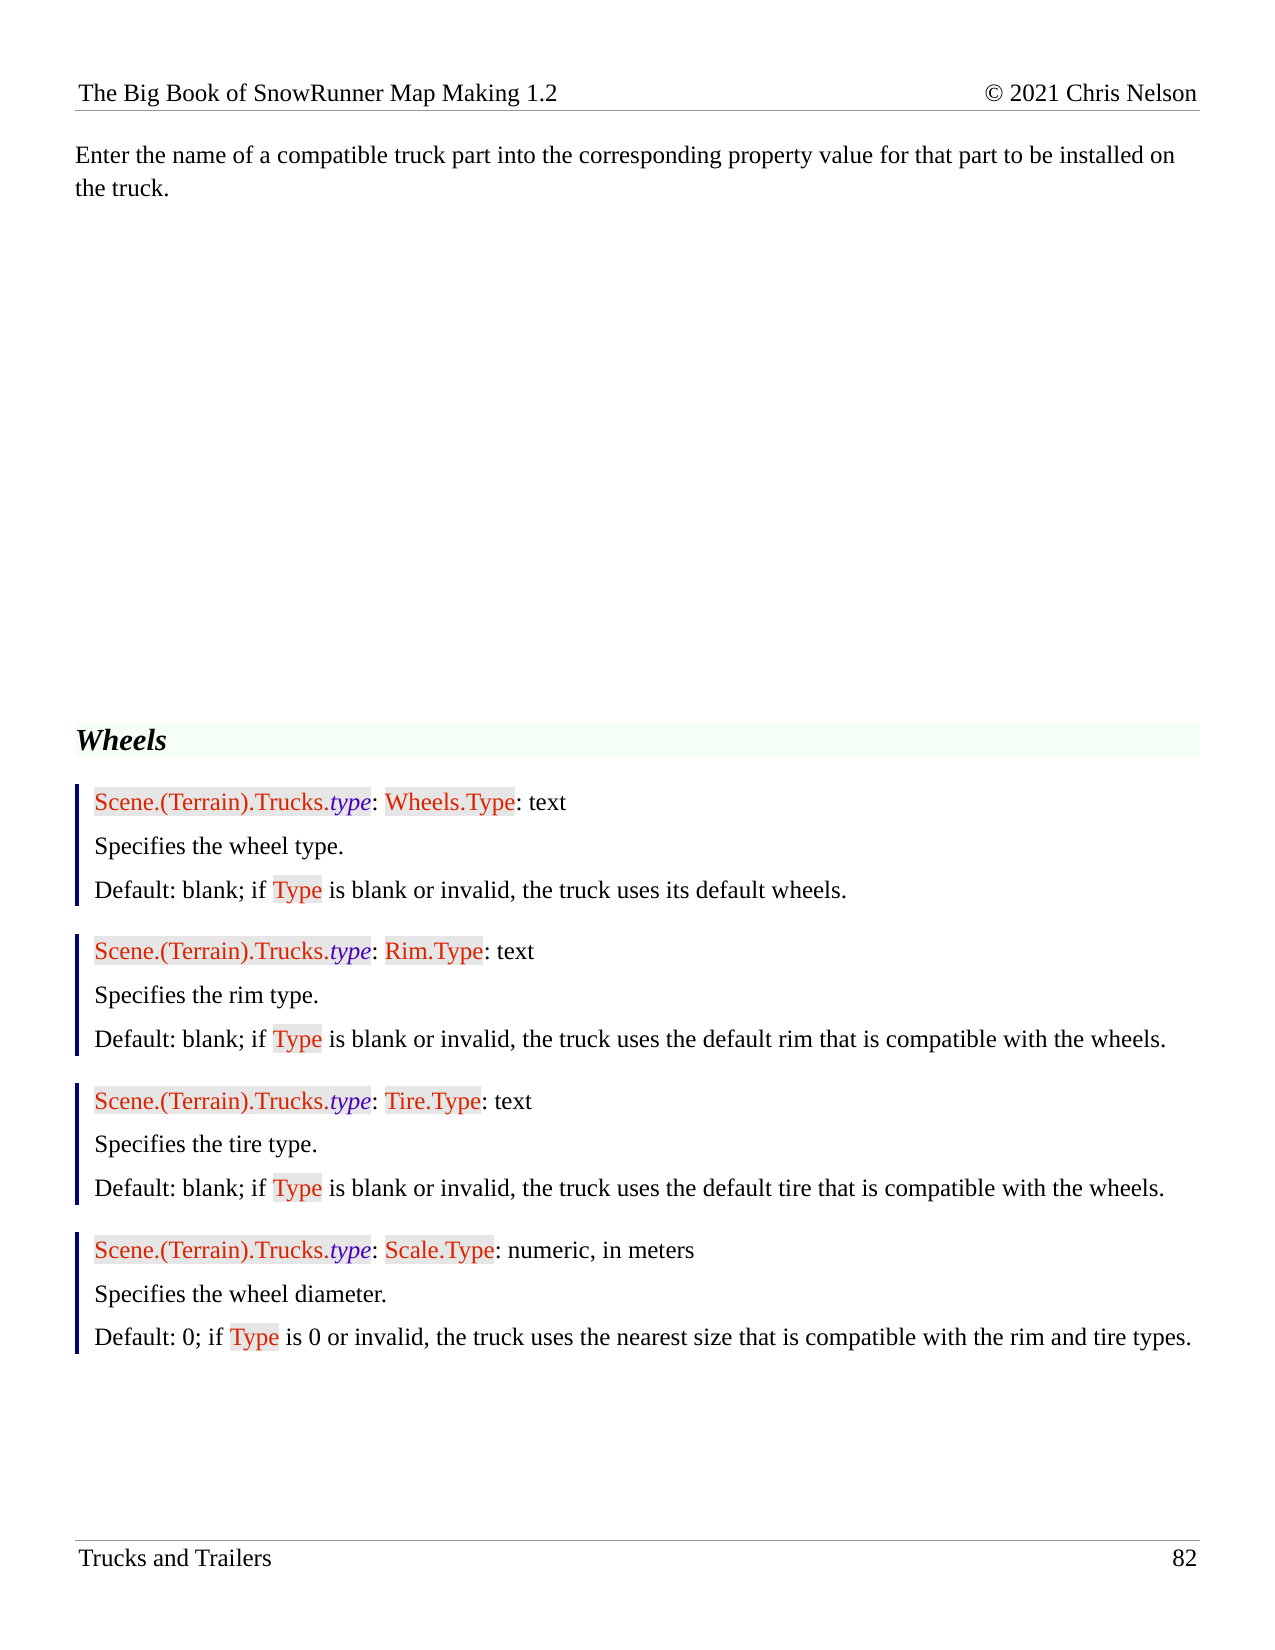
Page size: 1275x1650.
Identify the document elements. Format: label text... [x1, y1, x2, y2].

text Specifies the wheel diameter. [79, 1276, 1200, 1307]
text Specifies the wheel type. [79, 828, 1200, 860]
text Default: blank; if Type is blank or invalid, the truck uses the default rim that is compatible with the wheels. [79, 1021, 1200, 1056]
text Default: blank; if Type is blank or invalid, the truck uses the default tire that is compatible with the wheels. [79, 1170, 1200, 1205]
text Enter the name of a compatible truck part into the corresponding property value for that part to be installed on the truck. [75, 140, 1200, 202]
text Scene.(Terrain).Trucks.type: Wheels.Type: text [79, 784, 1200, 816]
text Specifies the rim type. [79, 977, 1200, 1009]
text Scene.(Terrain).Trucks.type: Tire.Type: text [79, 1083, 1200, 1114]
text Default: 0; if Type is 0 or invalid, the truck uses the nearest size that is compatible with the rim and tire types. [79, 1319, 1200, 1354]
text Specifies the tire type. [79, 1126, 1200, 1158]
text Default: blank; if Type is blank or invalid, the truck uses its default wheels. [79, 872, 1200, 906]
text Scene.(Terrain).Trucks.type: Scale.Type: numeric, in meters [79, 1232, 1200, 1264]
subtitle Wheels [75, 722, 1200, 757]
text Scene.(Terrain).Trucks.type: Rim.Type: text [75, 933, 1200, 965]
